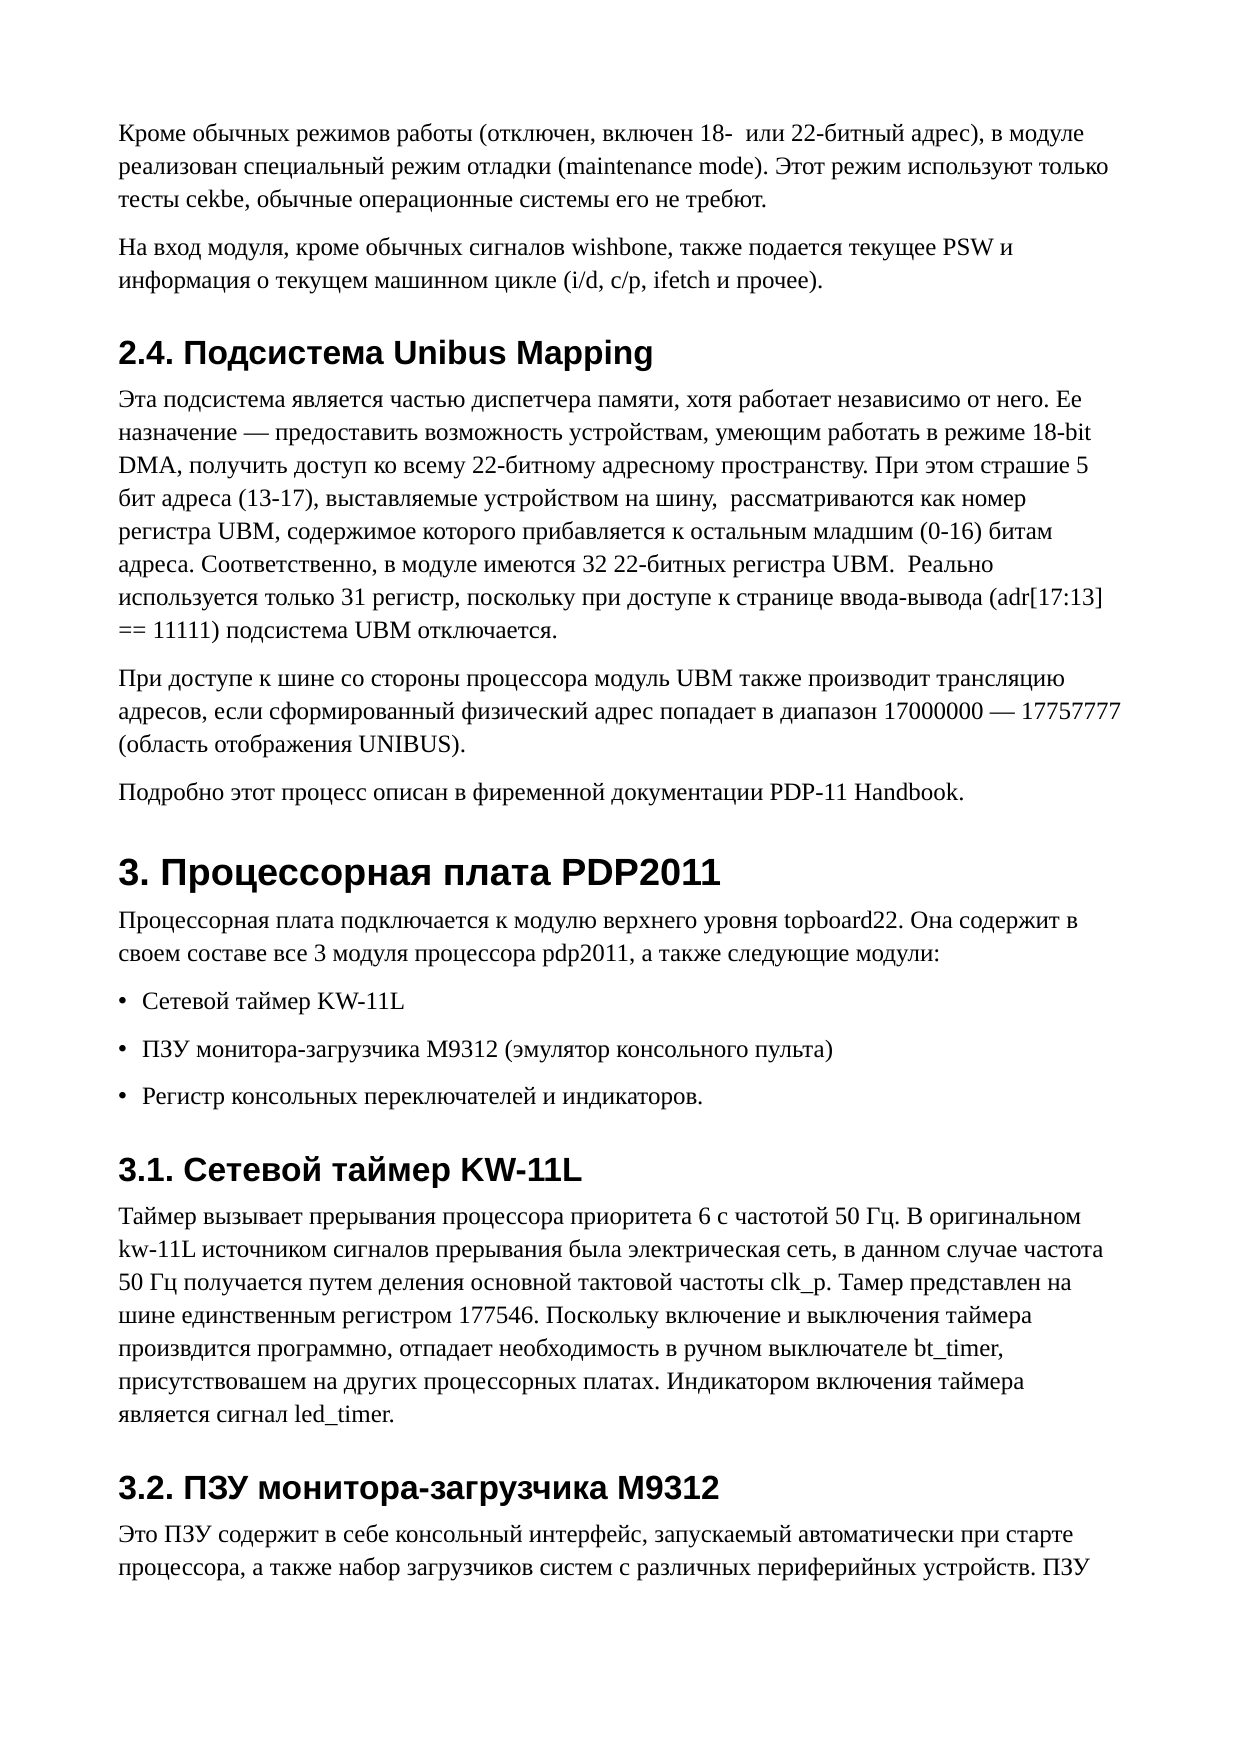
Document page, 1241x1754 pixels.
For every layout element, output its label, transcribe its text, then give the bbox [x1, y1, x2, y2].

list Регистр консольных переключателей и индикаторов. [118, 1081, 1122, 1110]
text Эта подсистема является частью диспетчера памяти, хотя работает независимо от него. Ее назначение — предоставить возможность устройствам, умеющим работать в режиме 18-bit DMA, получить доступ ко всему 22-битному адресному пространству. При этом страшие 5 бит адреса (13-17), выставляемые устройством на шину, рассматриваются как номер регистра UBM, содержимое которого прибавляется к остальным младшим (0-16) битам адреса. Соответственно, в модуле имеются 32 22-битных регистра UBM. Реально используется только 31 регистр, поскольку при доступе к странице ввода-вывода (adr[17:13] == 11111) подсистема UBM отключается. [118, 384, 1122, 644]
subtitle 2.4. Подсистема Unibus Mapping [118, 333, 1122, 372]
list Сетевой таймер KW-11L [118, 986, 1122, 1015]
subtitle 3.2. ПЗУ монитора-загрузчика M9312 [118, 1467, 1122, 1506]
subtitle 3. Процессорная плата PDP2011 [118, 849, 1122, 893]
text Кроме обычных режимов работы (отключен, включен 18- или 22-битный адрес), в модуле реализован специальный режим отладки (maintenance mode). Этот режим используют только тесты cekbe, обычные операционные системы его не требют. [118, 118, 1122, 213]
text При доступе к шине со стороны процессора модуль UBM также производит трансляцию адресов, если сформированный физический адрес попадает в диапазон 17000000 — 17757777 (область отображения UNIBUS). [118, 663, 1122, 758]
text Подробно этот процесс описан в фиременной документации PDP-11 Handbook. [118, 777, 1122, 806]
list ПЗУ монитора-загрузчика M9312 (эмулятор консольного пульта) [118, 1034, 1122, 1062]
subtitle 3.1. Сетевой таймер KW-11L [118, 1150, 1122, 1188]
text На вход модуля, кроме обычных сигналов wishbone, также подается текущее PSW и информация о текущем машинном цикле (i/d, c/p, ifetch и прочее). [118, 232, 1122, 293]
text Это ПЗУ содержит в себе консольный интерфейс, запускаемый автоматически при старте процессора, а также набор загрузчиков систем с различных периферийных устройств. ПЗУ [118, 1519, 1122, 1580]
text Таймер вызывает прерывания процессора приоритета 6 с частотой 50 Гц. В оригинальном kw-11L источником сигналов прерывания была электрическая сеть, в данном случае частота 50 Гц получается путем деления основной тактовой частоты clk_p. Тамер представлен на шине единственным регистром 177546. Поскольку включение и выключения таймера произвдится программно, отпадает необходимость в ручном выключателе bt_timer, присутствовашем на других процессорных платах. Индикатором включения таймера является сигнал led_timer. [118, 1201, 1122, 1428]
text Процессорная плата подключается к модулю верхнего уровня topboard22. Она содержит в своем составе все 3 модуля процессора pdp2011, а также следующие модули: [118, 906, 1122, 967]
